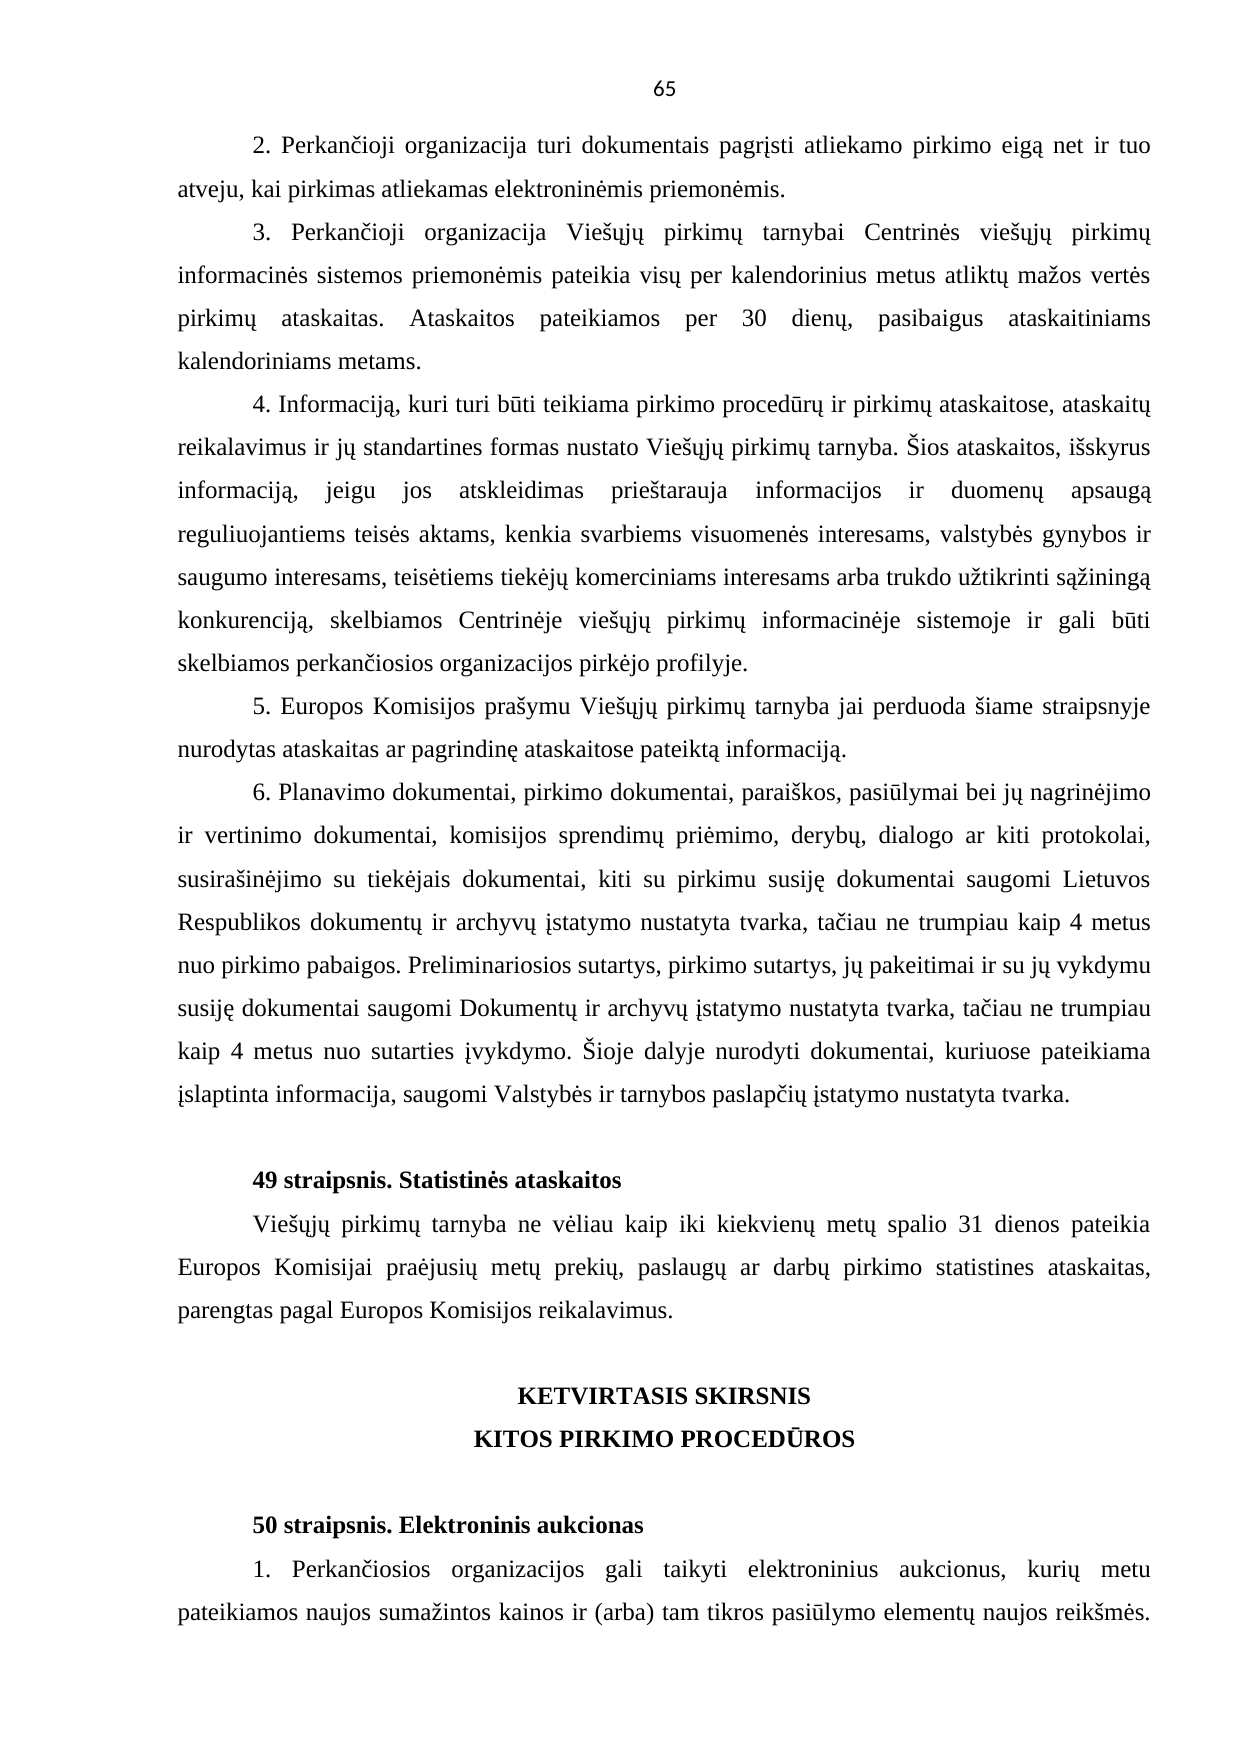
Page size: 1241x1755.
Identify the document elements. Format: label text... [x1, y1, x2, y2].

text 6. Planavimo dokumentai, pirkimo dokumentai, paraiškos, pasiūlymai bei jų nagrinėjimo ir vertinimo dokumentai, komisijos sprendimų priėmimo, derybų, dialogo ar kiti protokolai, susirašinėjimo su tiekėjais dokumentai, kiti su pirkimu susiję dokumentai saugomi Lietuvos Respublikos dokumentų ir archyvų įstatymo nustatyta tvarka, tačiau ne trumpiau kaip 4 metus nuo pirkimo pabaigos. Preliminariosios sutartys, pirkimo sutartys, jų pakeitimai ir su jų vykdymu susiję dokumentai saugomi Dokumentų ir archyvų įstatymo nustatyta tvarka, tačiau ne trumpiau kaip 4 metus nuo sutarties įvykdymo. Šioje dalyje nurodyti dokumentai, kuriuose pateikiama įslaptinta informacija, saugomi Valstybės ir tarnybos paslapčių įstatymo nustatyta tvarka. [177, 777, 1152, 1108]
text KITOS PIRKIMO PROCEDŪROS [177, 1424, 1152, 1453]
text 2. Perkančioji organizacija turi dokumentais pagrįsti atliekamo pirkimo eigą net ir tuo atveju, kai pirkimas atliekamas elektroninėmis priemonėmis. [177, 131, 1152, 202]
text 49 straipsnis. Statistinės ataskaitos [177, 1166, 1152, 1194]
text 3. Perkančioji organizacija Viešųjų pirkimų tarnybai Centrinės viešųjų pirkimų informacinės sistemos priemonėmis pateikia visų per kalendorinius metus atliktų mažos vertės pirkimų ataskaitas. Ataskaitos pateikiamos per 30 dienų, pasibaigus ataskaitiniams kalendoriniams metams. [177, 217, 1152, 375]
text KETVIRTASIS SKIRSNIS [177, 1381, 1152, 1410]
text 50 straipsnis. Elektroninis aukcionas [177, 1511, 1152, 1539]
text 1. Perkančiosios organizacijos gali taikyti elektroninius aukcionus, kurių metu pateikiamos naujos sumažintos kainos ir (arba) tam tikros pasiūlymo elementų naujos reikšmės. [177, 1554, 1152, 1626]
text 4. Informaciją, kuri turi būti teikiama pirkimo procedūrų ir pirkimų ataskaitose, ataskaitų reikalavimus ir jų standartines formas nustato Viešųjų pirkimų tarnyba. Šios ataskaitos, išskyrus informaciją, jeigu jos atskleidimas prieštarauja informacijos ir duomenų apsaugą reguliuojantiems teisės aktams, kenkia svarbiems visuomenės interesams, valstybės gynybos ir saugumo interesams, teisėtiems tiekėjų komerciniams interesams arba trukdo užtikrinti sąžiningą konkurenciją, skelbiamos Centrinėje viešųjų pirkimų informacinėje sistemoje ir gali būti skelbiamos perkančiosios organizacijos pirkėjo profilyje. [177, 389, 1152, 677]
text Viešųjų pirkimų tarnyba ne vėliau kaip iki kiekvienų metų spalio 31 dienos pateikia Europos Komisijai praėjusių metų prekių, paslaugų ar darbų pirkimo statistines ataskaitas, parengtas pagal Europos Komisijos reikalavimus. [177, 1209, 1152, 1324]
text 5. Europos Komisijos prašymu Viešųjų pirkimų tarnyba jai perduoda šiame straipsnyje nurodytas ataskaitas ar pagrindinę ataskaitose pateiktą informaciją. [177, 691, 1152, 763]
